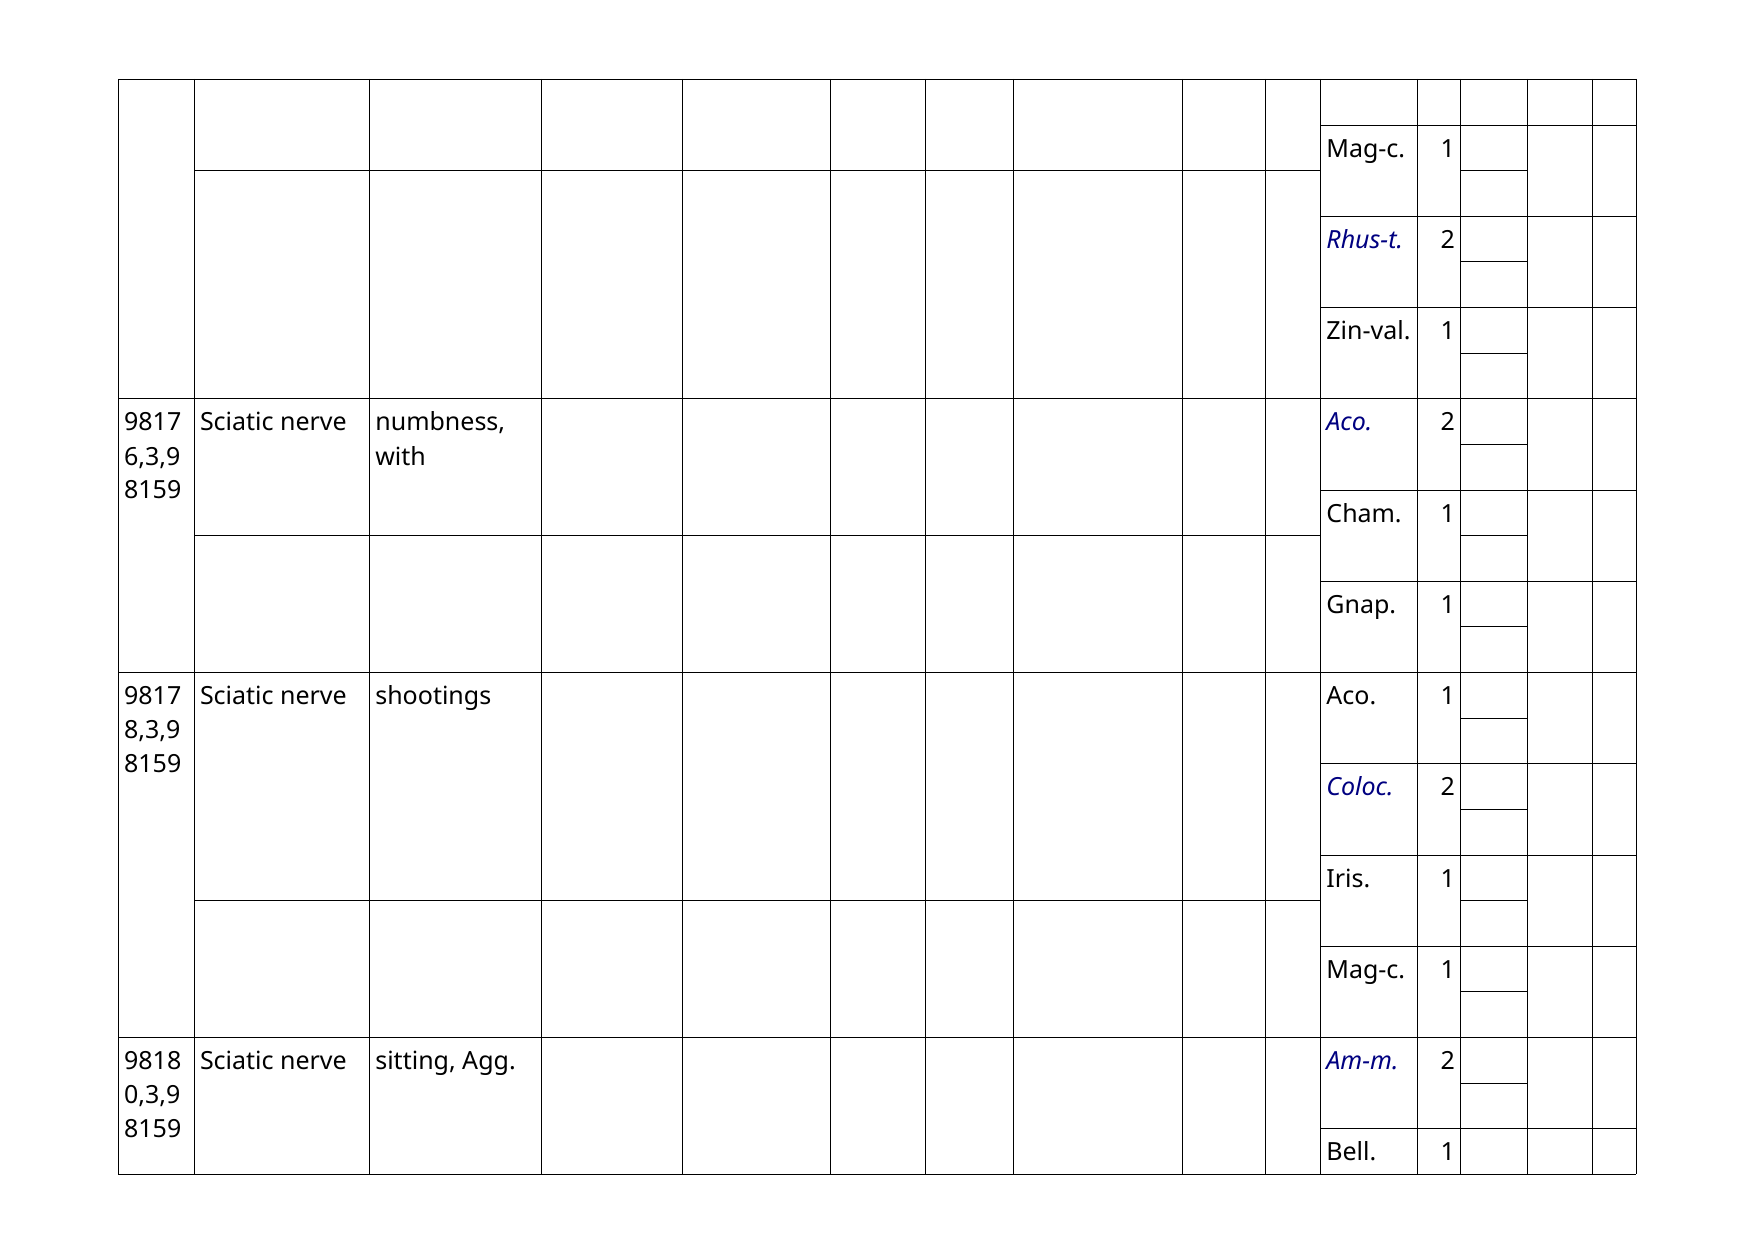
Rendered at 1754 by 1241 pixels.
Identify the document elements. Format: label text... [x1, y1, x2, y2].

table_cell [1528, 582, 1592, 672]
table_cell [1461, 217, 1527, 261]
table_cell [1461, 126, 1527, 170]
table_cell Sciatic nerve [195, 673, 369, 900]
table_cell [1183, 399, 1265, 535]
table_cell [1528, 856, 1592, 946]
table_cell [1528, 217, 1592, 307]
table_cell [831, 673, 925, 900]
table_cell [195, 901, 369, 1037]
table_cell [1528, 491, 1592, 581]
table_cell 98180,3,98159 [119, 1038, 194, 1174]
table_cell Aco. [1321, 673, 1417, 763]
table_cell [1528, 764, 1592, 854]
table_cell [1593, 308, 1636, 398]
table_cell Sciatic nerve [195, 399, 369, 535]
table_cell [926, 80, 1013, 170]
table_cell Coloc. [1321, 764, 1417, 854]
table_cell [683, 80, 830, 170]
table_cell [1461, 399, 1527, 444]
table_cell [1461, 80, 1527, 124]
table_cell [195, 171, 369, 398]
table_cell [1321, 80, 1417, 124]
table_cell [1528, 1038, 1592, 1128]
table_cell [1461, 1084, 1527, 1128]
table_cell [1461, 673, 1527, 718]
table_cell 1 [1418, 491, 1460, 581]
table_cell [1461, 1129, 1527, 1174]
table_cell [683, 901, 830, 1037]
table_cell 1 [1418, 582, 1460, 672]
table_cell [1593, 673, 1636, 763]
table_cell [1461, 764, 1527, 809]
table_cell [926, 171, 1013, 398]
table_cell [683, 399, 830, 535]
table_cell [1183, 80, 1265, 170]
table_cell [1266, 399, 1320, 535]
table_cell [1461, 262, 1527, 307]
table_cell [1593, 856, 1636, 946]
table_cell 1 [1418, 947, 1460, 1037]
table_cell [370, 80, 541, 170]
table_cell [1266, 536, 1320, 672]
table_cell [831, 901, 925, 1037]
table_cell [1593, 582, 1636, 672]
table_cell [542, 171, 682, 398]
table_cell [1593, 126, 1636, 216]
table_cell [1266, 1038, 1320, 1174]
table_cell [1014, 399, 1182, 535]
table_cell 2 [1418, 764, 1460, 854]
table_cell [1528, 673, 1592, 763]
table_cell [1461, 947, 1527, 991]
table_cell [683, 171, 830, 398]
table_cell [542, 673, 682, 900]
table_cell [926, 673, 1013, 900]
table_cell [1014, 1038, 1182, 1174]
table_cell 98176,3,98159 [119, 399, 194, 672]
table_cell [1528, 399, 1592, 489]
table_cell [1014, 171, 1182, 398]
table_cell [1461, 445, 1527, 489]
table_cell [1461, 856, 1527, 900]
table_cell sitting, Agg. [370, 1038, 541, 1174]
table_cell [1461, 810, 1527, 854]
table_cell [1014, 80, 1182, 170]
table_cell [683, 536, 830, 672]
table_cell Aco. [1321, 399, 1417, 489]
table_cell [1528, 80, 1592, 124]
table_cell numbness, with [370, 399, 541, 535]
table_cell Rhus-t. [1321, 217, 1417, 307]
table_cell [926, 901, 1013, 1037]
table_cell 2 [1418, 217, 1460, 307]
table_cell [1593, 1129, 1636, 1174]
table_cell [1266, 673, 1320, 900]
table_cell [1528, 1129, 1592, 1174]
table_cell 1 [1418, 856, 1460, 946]
table_cell [1014, 536, 1182, 672]
table_cell [1593, 491, 1636, 581]
table_cell [1593, 764, 1636, 854]
table_cell 2 [1418, 1038, 1460, 1128]
table_cell [1014, 673, 1182, 900]
table_cell Sciatic nerve [195, 1038, 369, 1174]
table_cell [1183, 1038, 1265, 1174]
table_cell 1 [1418, 1129, 1460, 1174]
table_cell Gnap. [1321, 582, 1417, 672]
table_cell [1266, 901, 1320, 1037]
table_cell [1461, 491, 1527, 535]
table_cell [1593, 217, 1636, 307]
table_cell [119, 80, 194, 398]
table_cell [1014, 901, 1182, 1037]
table_cell [1418, 80, 1460, 124]
table_cell [1266, 171, 1320, 398]
table_cell [1461, 901, 1527, 946]
table_cell [1528, 126, 1592, 216]
table_cell [831, 80, 925, 170]
table_cell [683, 1038, 830, 1174]
table_cell [1593, 399, 1636, 489]
table_cell Bell. [1321, 1129, 1417, 1174]
table_cell [1461, 992, 1527, 1037]
table_cell [370, 536, 541, 672]
table_cell [370, 901, 541, 1037]
table_cell [370, 171, 541, 398]
table_cell Cham. [1321, 491, 1417, 581]
table_cell [926, 536, 1013, 672]
table_cell [542, 80, 682, 170]
table_cell [1593, 80, 1636, 124]
table_cell [1461, 171, 1527, 216]
table_cell shootings [370, 673, 541, 900]
table_cell [1461, 536, 1527, 581]
table_cell [926, 1038, 1013, 1174]
table_cell [195, 80, 369, 170]
table_cell [542, 1038, 682, 1174]
table_cell [1528, 308, 1592, 398]
table_cell [1461, 719, 1527, 763]
table_cell 98178,3,98159 [119, 673, 194, 1037]
table_cell [1461, 627, 1527, 672]
table_cell Zin-val. [1321, 308, 1417, 398]
table_cell [1528, 947, 1592, 1037]
table_cell [1461, 582, 1527, 626]
table_cell [1183, 673, 1265, 900]
table_cell [1461, 1038, 1527, 1083]
table_cell [1461, 354, 1527, 398]
table_cell [1461, 308, 1527, 353]
table_cell 1 [1418, 673, 1460, 763]
table_cell [542, 901, 682, 1037]
table_cell [1593, 947, 1636, 1037]
table_cell [683, 673, 830, 900]
table_cell 1 [1418, 308, 1460, 398]
table_cell [542, 536, 682, 672]
table_cell [1266, 80, 1320, 170]
table_cell [1183, 536, 1265, 672]
table_cell Mag-c. [1321, 947, 1417, 1037]
table_cell [926, 399, 1013, 535]
table_cell 1 [1418, 126, 1460, 216]
table_cell Iris. [1321, 856, 1417, 946]
table_cell [195, 536, 369, 672]
table_cell [1593, 1038, 1636, 1128]
table_cell [542, 399, 682, 535]
table_cell [831, 1038, 925, 1174]
table_cell [831, 171, 925, 398]
table_cell [831, 399, 925, 535]
table_cell [831, 536, 925, 672]
table_cell [1183, 901, 1265, 1037]
table_cell [1183, 171, 1265, 398]
table_cell Am-m. [1321, 1038, 1417, 1128]
table_cell Mag-c. [1321, 126, 1417, 216]
table_cell 2 [1418, 399, 1460, 489]
